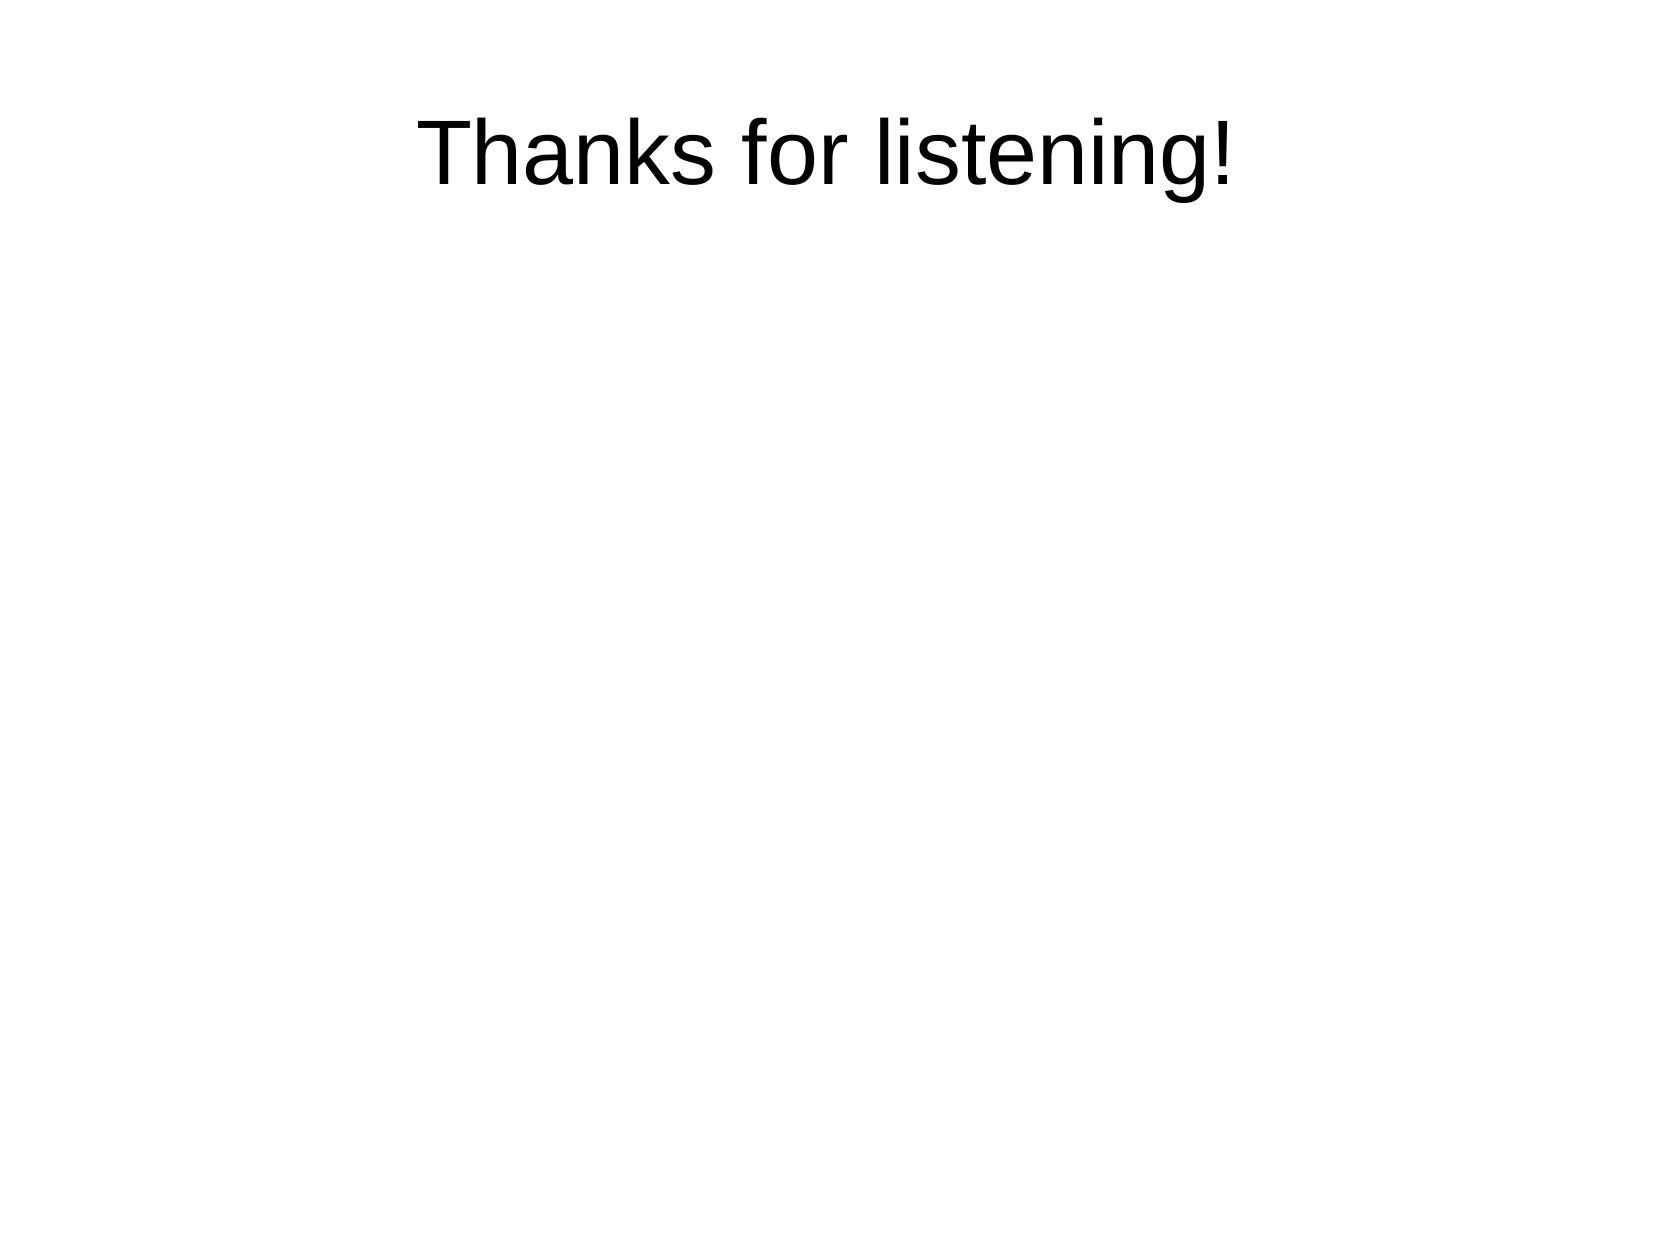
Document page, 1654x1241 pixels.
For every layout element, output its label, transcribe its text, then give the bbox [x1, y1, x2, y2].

title Thanks for listening! [82, 49, 1571, 257]
